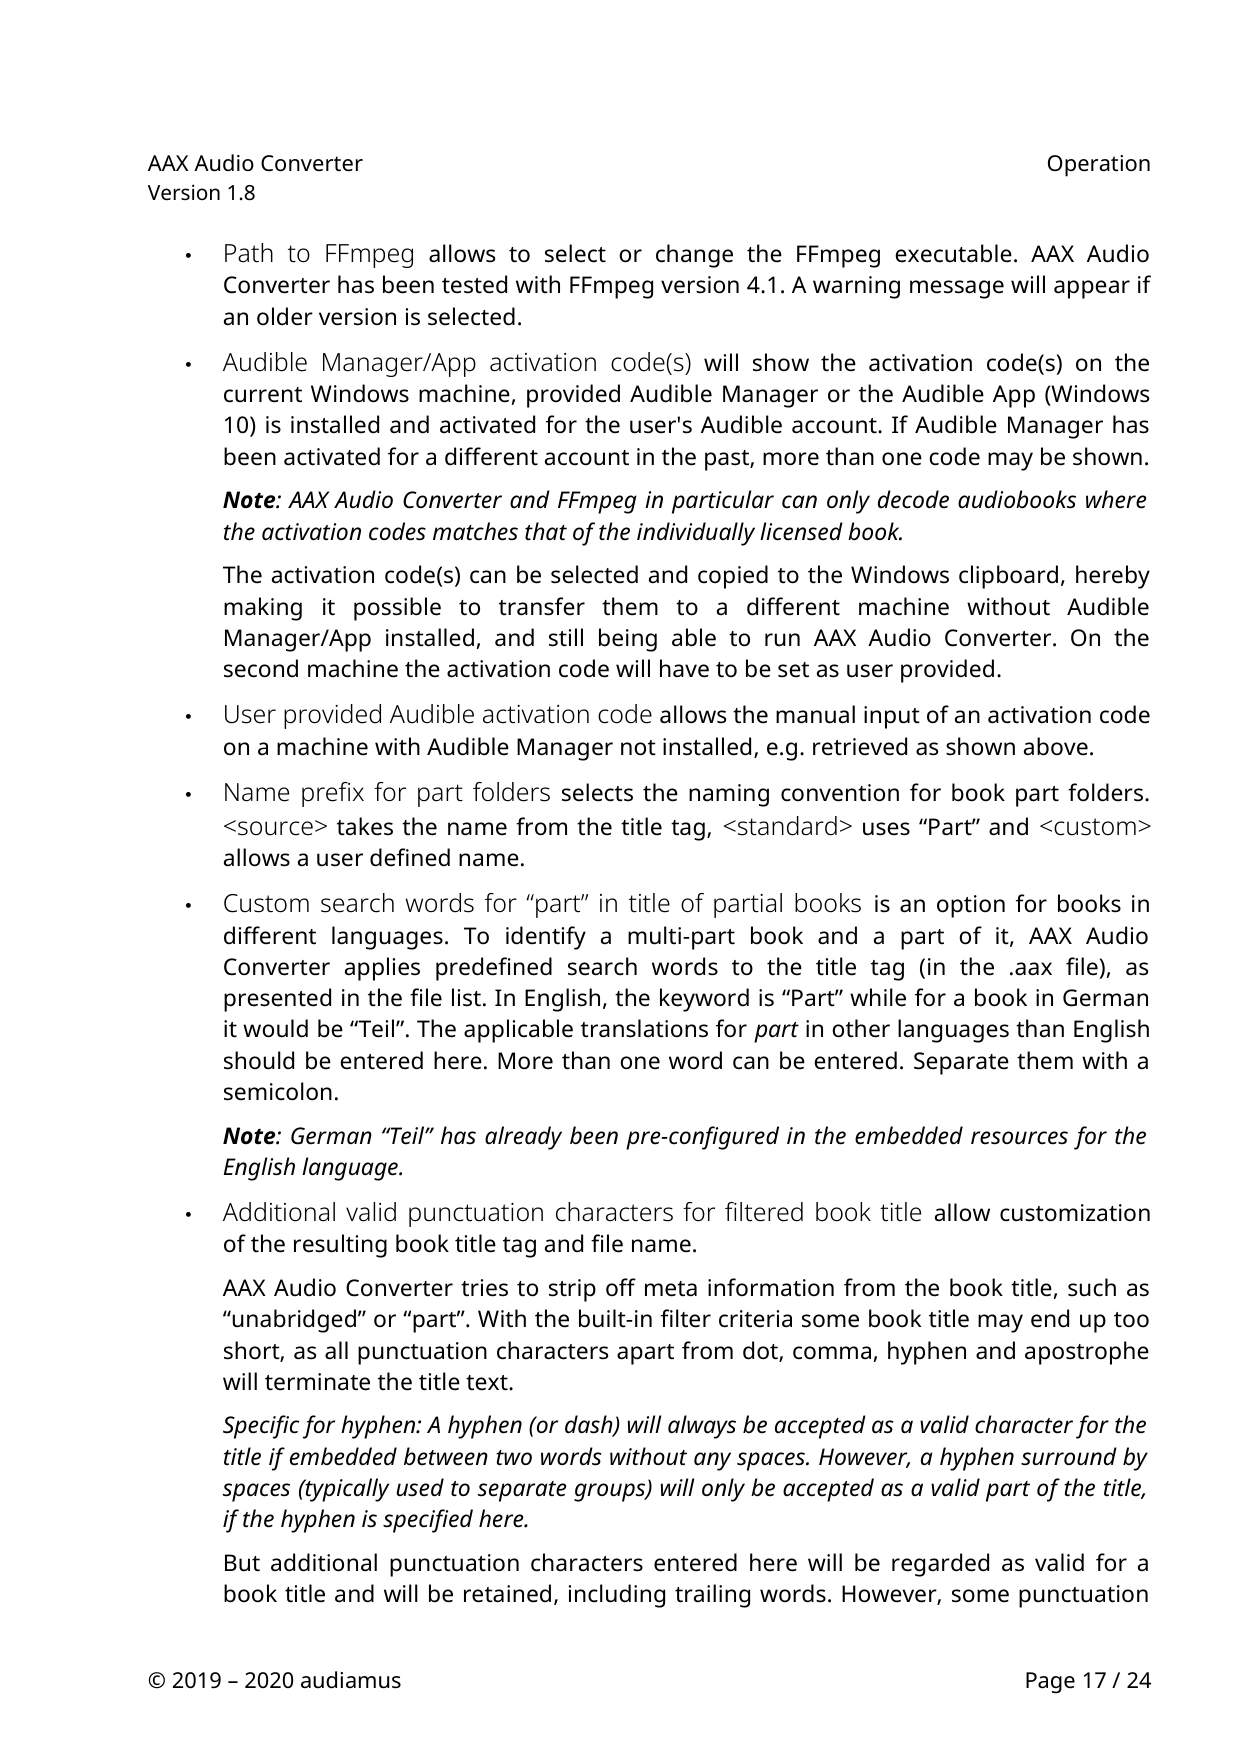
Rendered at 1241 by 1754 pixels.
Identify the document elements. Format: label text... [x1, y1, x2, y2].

list Name prefix for part folders selects the naming convention for book part folders. <source> takes the name from the title tag, <standard> uses “Part” and <custom> allows a user defined name. [185, 774, 1152, 873]
list AAX Audio Converter tries to strip off meta information from the book title, such as “unabridged” or “part”. With the built-in filter criteria some book title may end up too short, as all punctuation characters apart from dot, comma, hyphen and apostrophe will terminate the title text. [185, 1272, 1152, 1397]
list Additional valid punctuation characters for filtered book title allow customization of the resulting book title tag and file name. [185, 1194, 1152, 1260]
list User provided Audible activation code allows the manual input of an activation code on a machine with Audible Manager not installed, e.g. retrieved as shown above. [185, 697, 1152, 762]
list Note: German “Teil” has already been pre-configured in the embedded resources for the English language. [185, 1119, 1152, 1182]
list But additional punctuation characters entered here will be regarded as valid for a book title and will be retained, including trailing words. However, some punctuation [185, 1547, 1152, 1609]
list Path to FFmpeg allows to select or change the FFmpeg executable. AAX Audio Converter has been tested with FFmpeg version 4.1. A warning message will appear if an older version is selected. [185, 235, 1152, 332]
list Specific for hyphen: A hyphen (or dash) will always be accepted as a valid character for the title if embedded between two words without any spaces. However, a hyphen surround by spaces (typically used to separate groups) will only be accepted as a valid part of the title, if the hyphen is specified here. [185, 1409, 1152, 1534]
list Custom search words for “part” in title of partial books is an option for books in different languages. To identify a multi-part book and a part of it, AAX Audio Converter applies predefined search words to the title tag (in the .aax file), as presented in the file list. In English, the keyword is “Part” while for a book in German it would be “Teil”. The applicable translations for part in other languages than English should be entered here. More than one word can be entered. Separate them with a semicolon. [185, 886, 1152, 1107]
list Audible Manager/App activation code(s) will show the activation code(s) on the current Windows machine, provided Audible Manager or the Audible App (Windows 10) is installed and activated for the user's Audible account. If Audible Manager has been activated for a different account in the past, more than one code may be shown. [185, 344, 1152, 472]
list Note: AAX Audio Converter and FFmpeg in particular can only decode audiobooks where the activation codes matches that of the individually licensed book. [185, 484, 1152, 547]
list The activation code(s) can be selected and copied to the Windows clipboard, hereby making it possible to transfer them to a different machine without Audible Manager/App installed, and still being able to run AAX Audio Converter. On the second machine the activation code will have to be set as user provided. [185, 559, 1152, 684]
